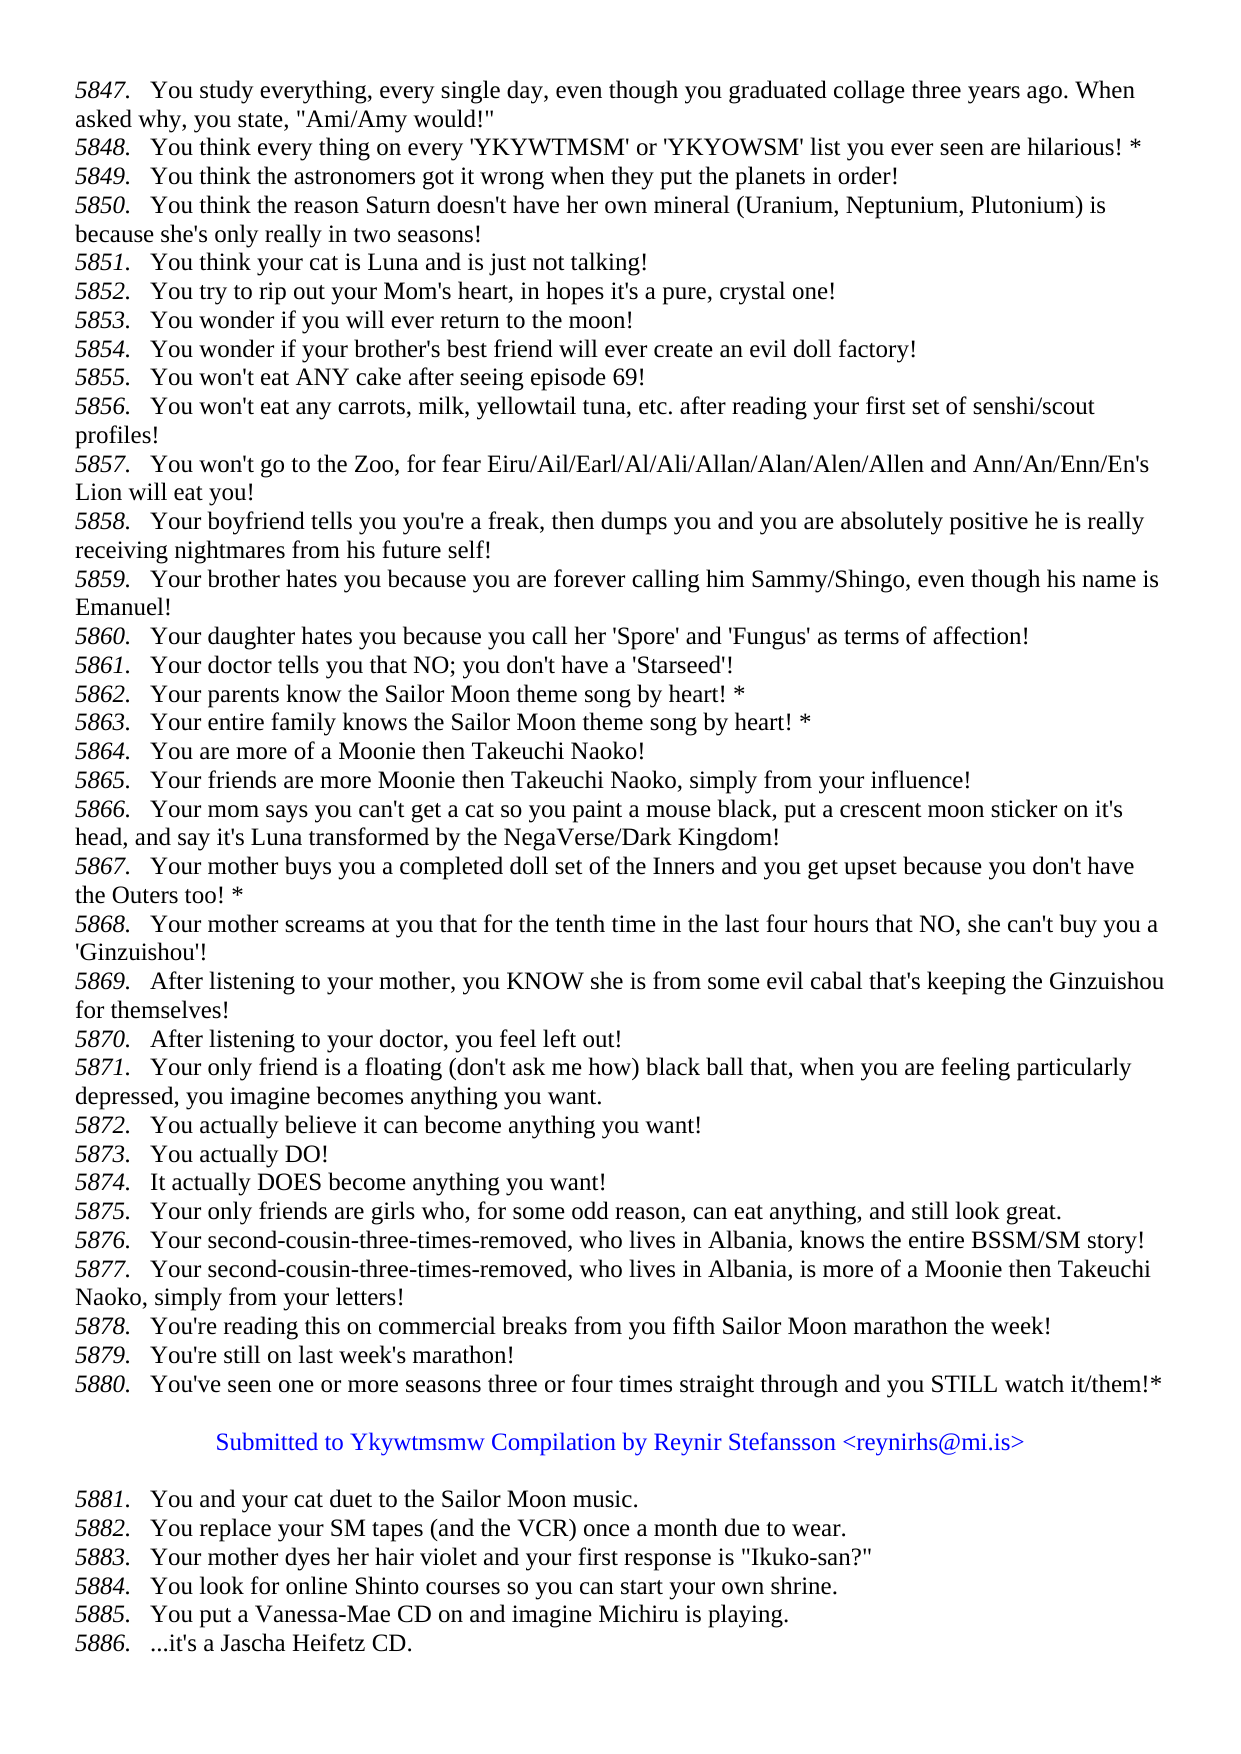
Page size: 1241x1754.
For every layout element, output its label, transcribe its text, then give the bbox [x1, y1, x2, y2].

list You wonder if your brother's best friend will ever create an evil doll factory! [75, 334, 1165, 362]
list Your daughter hates you because you call her 'Spore' and 'Fungus' as terms of affection! [75, 621, 1165, 650]
list Your doctor tells you that NO; you don't have a 'Starseed'! [75, 650, 1165, 679]
list You are more of a Moonie then Takeuchi Naoko! [75, 736, 1165, 765]
list You actually believe it can become anything you want! [75, 1110, 1165, 1139]
list Your mom says you can't get a cat so you paint a mouse black, put a crescent moon sticker on it's head, and say it's Luna transformed by the NegaVerse/Dark Kingdom! [75, 794, 1165, 851]
list You put a Vanessa-Mae CD on and imagine Michiru is playing. [75, 1599, 1165, 1628]
list You've seen one or more seasons three or four times straight through and you STILL watch it/them!* [75, 1369, 1165, 1397]
list You wonder if you will ever return to the moon! [75, 305, 1165, 334]
list Your friends are more Moonie then Takeuchi Naoko, simply from your influence! [75, 765, 1165, 794]
list ...it's a Jascha Heifetz CD. [75, 1628, 1165, 1657]
list You try to rip out your Mom's heart, in hopes it's a pure, crystal one! [75, 276, 1165, 305]
list It actually DOES become anything you want! [75, 1167, 1165, 1196]
list You study everything, every single day, even though you graduated collage three years ago. When asked why, you state, "Ami/Amy would!" [75, 75, 1165, 132]
list Your mother screams at you that for the tenth time in the last four hours that NO, she can't buy you a 'Ginzuishou'! [75, 909, 1165, 966]
list You won't eat any carrots, milk, yellowtail tuna, etc. after reading your first set of senshi/scout profiles! [75, 391, 1165, 449]
list You replace your SM tapes (and the VCR) once a month due to wear. [75, 1513, 1165, 1542]
list You're reading this on commercial breaks from you fifth Sailor Moon marathon the week! [75, 1311, 1165, 1340]
list Your boyfriend tells you you're a freak, then dumps you and you are absolutely positive he is really receiving nightmares from his future self! [75, 506, 1165, 564]
text Submitted to Ykywtmsmw Compilation by Reynir Stefansson <reynirhs@mi.is> [75, 1427, 1165, 1455]
list You think the astronomers got it wrong when they put the planets in order! [75, 161, 1165, 190]
list Your mother dyes her hair violet and your first response is "Ikuko-san?" [75, 1542, 1165, 1571]
list You and your cat duet to the Sailor Moon music. [75, 1484, 1165, 1513]
list Your second-cousin-three-times-removed, who lives in Albania, knows the entire BSSM/SM story! [75, 1225, 1165, 1254]
list You think the reason Saturn doesn't have her own mineral (Uranium, Neptunium, Plutonium) is because she's only really in two seasons! [75, 190, 1165, 247]
list You won't go to the Zoo, for fear Eiru/Ail/Earl/Al/Ali/Allan/Alan/Alen/Allen and Ann/An/Enn/En's Lion will eat you! [75, 449, 1165, 506]
list Your only friend is a floating (don't ask me how) black ball that, when you are feeling particularly depressed, you imagine becomes anything you want. [75, 1052, 1165, 1110]
list Your mother buys you a completed doll set of the Inners and you get upset because you don't have the Outers too! * [75, 851, 1165, 909]
list Your brother hates you because you are forever calling him Sammy/Shingo, even though his name is Emanuel! [75, 564, 1165, 621]
list You think your cat is Luna and is just not talking! [75, 247, 1165, 276]
list Your parents know the Sailor Moon theme song by heart! * [75, 679, 1165, 707]
list You think every thing on every 'YKYWTMSM' or 'YKYOWSM' list you ever seen are hilarious! * [75, 132, 1165, 161]
list After listening to your mother, you KNOW she is from some evil cabal that's keeping the Ginzuishou for themselves! [75, 966, 1165, 1024]
list You won't eat ANY cake after seeing episode 69! [75, 362, 1165, 391]
list You look for online Shinto courses so you can start your own shrine. [75, 1571, 1165, 1599]
list Your only friends are girls who, for some odd reason, can eat anything, and still look great. [75, 1196, 1165, 1225]
list You're still on last week's marathon! [75, 1340, 1165, 1369]
list You actually DO! [75, 1139, 1165, 1167]
list Your second-cousin-three-times-removed, who lives in Albania, is more of a Moonie then Takeuchi Naoko, simply from your letters! [75, 1254, 1165, 1311]
list Your entire family knows the Sailor Moon theme song by heart! * [75, 707, 1165, 736]
list After listening to your doctor, you feel left out! [75, 1024, 1165, 1052]
